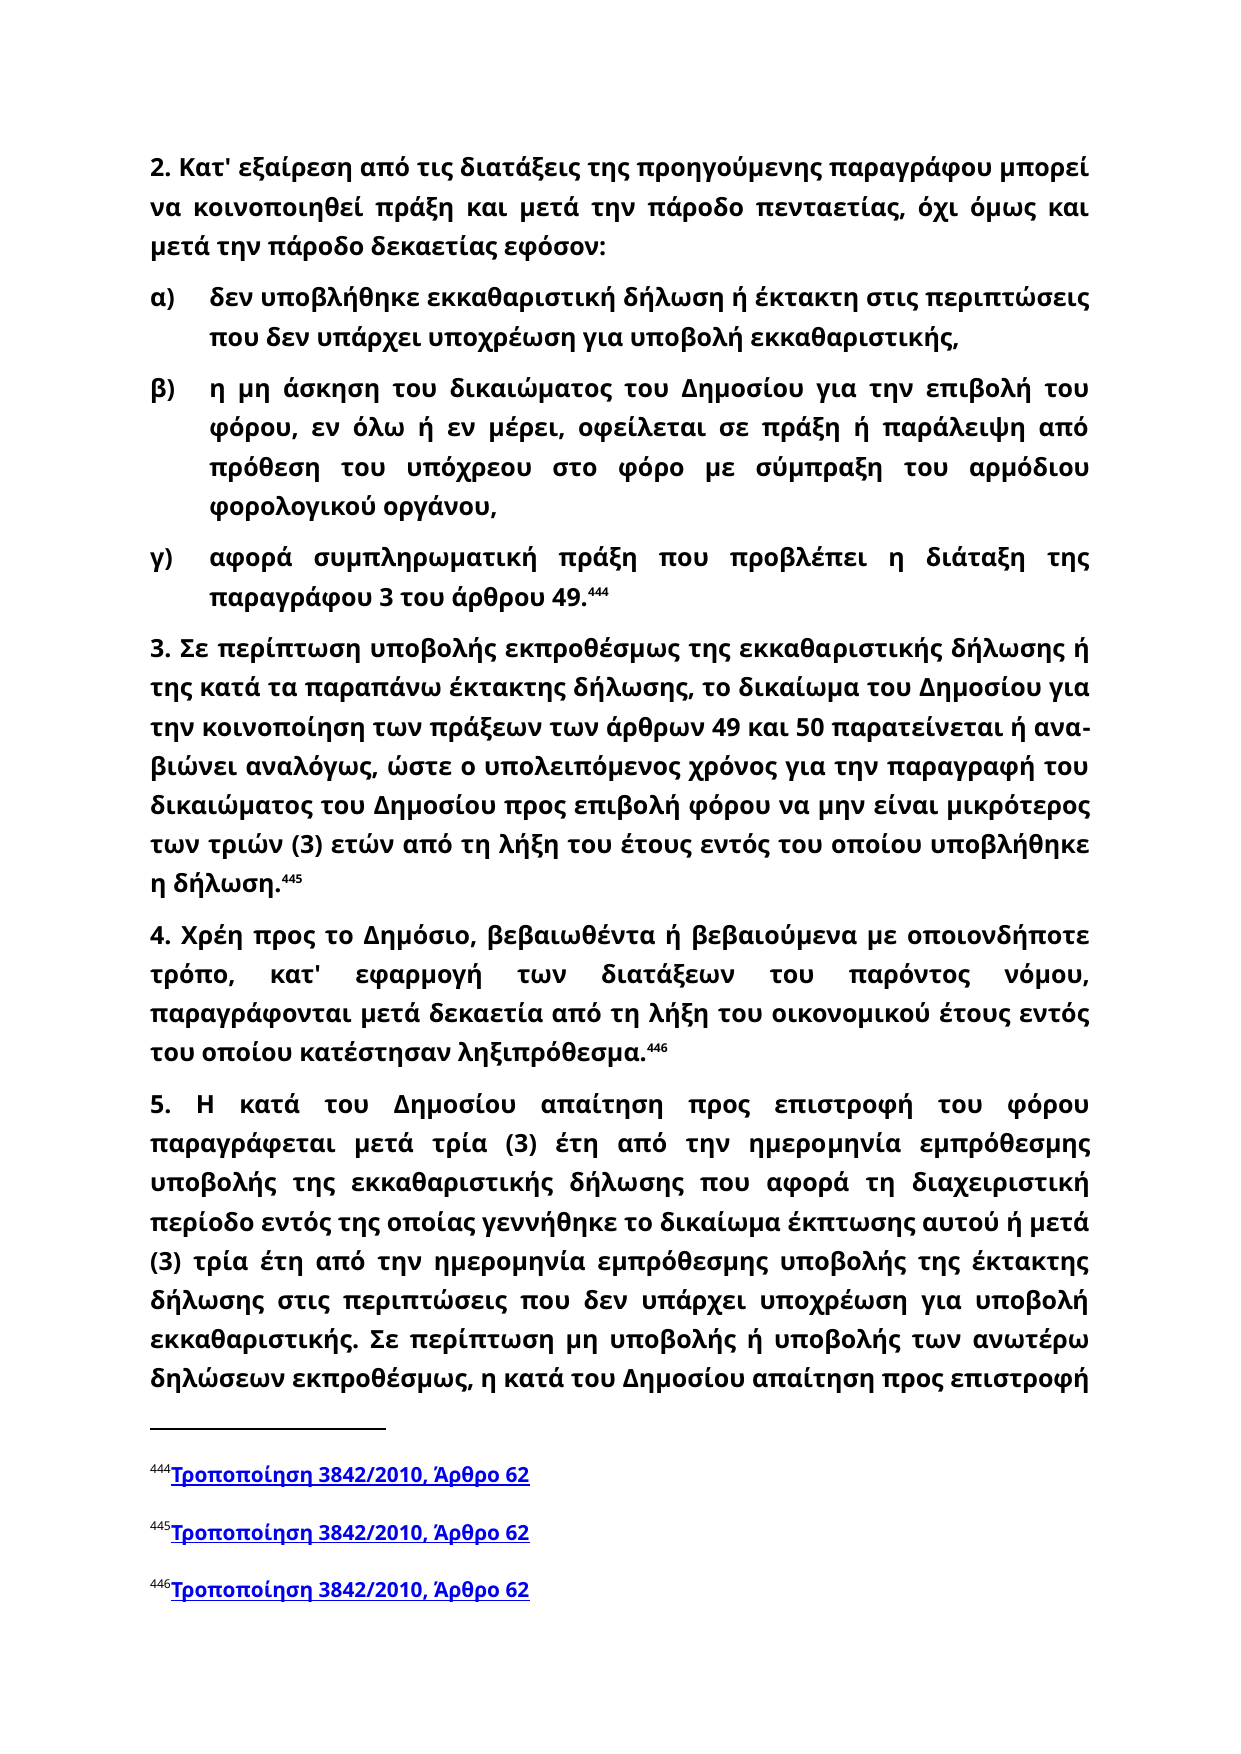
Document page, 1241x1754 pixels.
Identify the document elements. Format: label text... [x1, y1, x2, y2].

text Τροποποίηση 3842/2010, Άρθρο 62 [150, 1460, 1090, 1489]
text Τροποποίηση 3842/2010, Άρθρο 62 [150, 1576, 1090, 1604]
text 5. Η κατά του Δημοσίου απαίτηση προς επιστροφή του φόρου παραγράφεται μετά τρία (3) έτη από την ημερο­μηνία εμπρόθεσμης υποβολής της εκκαθαριστικής δήλω­σης που αφορά τη διαχειριστική περίοδο εντός της οποί­ας γεννήθηκε το δικαίωμα έκπτωσης αυτού ή μετά (3) τρία έτη από την ημερομηνία εμπρόθεσμης υποβολής της έκτακτης δήλωσης στις περιπτώσεις που δεν υπάρχει υποχρέωση για υποβολή εκκαθαριστικής. Σε περί­πτωση μη υποβολής ή υποβολής των ανωτέρω δηλώσεων εκπροθέσμως, η κατά του Δημοσίου απαίτηση προς επιστροφή [150, 1087, 1090, 1395]
text 4. Χρέη προς το Δημόσιο, βεβαιωθέντα ή βεβαιούμενα με οποιονδήποτε τρόπο, κατ' εφαρμογή των διατάξεων του παρόντος νόμου, παραγράφονται μετά δεκαετία από τη λήξη του οικονομικού έτους εντός του οποίου κατέ­στησαν ληξιπρόθεσμα. [150, 917, 1090, 1069]
text 3. Σε περίπτωση υποβολής εκπροθέσμως της εκκαθα­ριστικής δήλωσης ή της κατά τα παραπάνω έκτακτης δή­λωσης, το δικαίωμα του Δημοσίου για την κοινοποίηση των πράξεων των άρθρων 49 και 50 παρατείνεται ή ανα­βιώνει αναλόγως, ώστε ο υπολειπόμενος χρόνος για την παραγραφή του δικαιώματος του Δημοσίου προς επιβο­λή φόρου να μην είναι μικρότερος των τριών (3) ετών α­πό τη λήξη του έτους εντός του οποίου υποβλήθηκε η δήλωση. [150, 631, 1090, 900]
text Τροποποίηση 3842/2010, Άρθρο 62 [150, 1518, 1090, 1546]
text 2. Κατ' εξαίρεση από τις διατάξεις της προηγούμενης παραγράφου μπορεί να κοινοποιηθεί πράξη και μετά την πάροδο πενταετίας, όχι όμως και μετά την πάροδο δεκα­ετίας εφόσον: [150, 150, 1090, 262]
list γ) αφορά συμπληρωματική πράξη που προβλέπει η διάταξη της παραγράφου 3 του άρθρου 49. [150, 540, 1090, 613]
list β) η μη άσκηση του δικαιώματος του Δημοσίου για την επιβολή του φόρου, εν όλω ή εν μέρει, οφείλεται σε πράξη ή παράλειψη από πρόθεση του υπόχρεου στο φό­ρο με σύμπραξη του αρμόδιου φορολογικού οργάνου, [150, 371, 1090, 522]
list α) δεν υποβλήθηκε εκκαθαριστική δήλωση ή έκτακτη στις περιπτώσεις που δεν υπάρχει υποχρέωση για υπο­βολή εκκαθαριστικής, [150, 280, 1090, 353]
